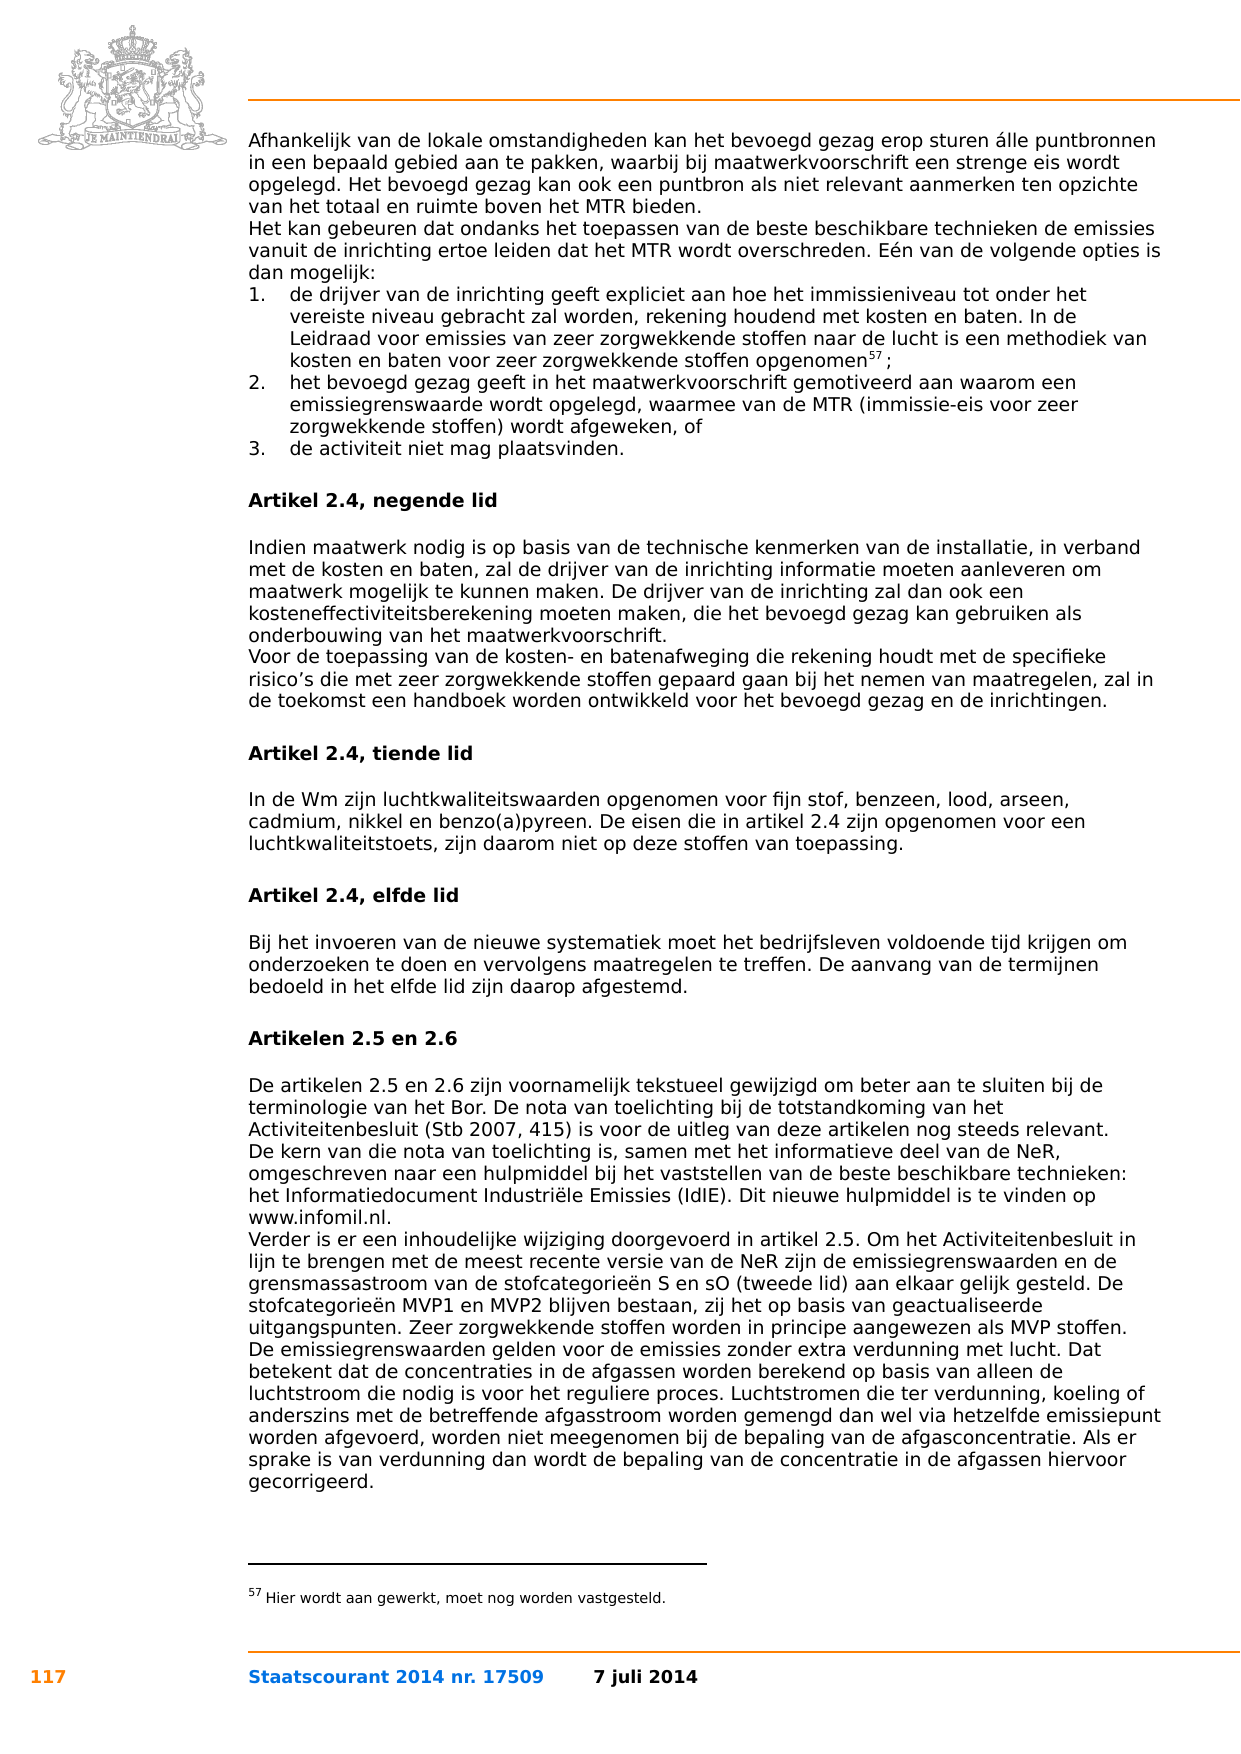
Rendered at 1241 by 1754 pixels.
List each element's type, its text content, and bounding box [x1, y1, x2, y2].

text Verder is er een inhoudelijke wijziging doorgevoerd in artikel 2.5. Om het Activiteitenbesluit in lijn te brengen met de meest recente versie van de NeR zijn de emissiegrenswaarden en de grensmassastroom van de stofcategorieën S en sO (tweede lid) aan elkaar gelijk gesteld. De stofcategorieën MVP1 en MVP2 blijven bestaan, zij het op basis van geactualiseerde uitgangspunten. Zeer zorgwekkende stoffen worden in principe aangewezen als MVP stoffen. [248, 1229, 1163, 1339]
picture [38, 25, 227, 150]
text De emissiegrenswaarden gelden voor de emissies zonder extra verdunning met lucht. Dat betekent dat de concentraties in de afgassen worden berekend op basis van alleen de luchtstroom die nodig is voor het reguliere proces. Luchtstromen die ter verdunning, koeling of anderszins met de betreffende afgasstroom worden gemengd dan wel via hetzelfde emissiepunt worden afgevoerd, worden niet meegenomen bij de bepaling van de afgasconcentratie. Als er sprake is van verdunning dan wordt de bepaling van de concentratie in de afgassen hiervoor gecorrigeerd. [248, 1339, 1163, 1493]
text De kern van die nota van toelichting is, samen met het informatieve deel van de NeR, omgeschreven naar een hulpmiddel bij het vaststellen van de beste beschikbare technieken: het Informatiedocument Industriële Emissies (IdIE). Dit nieuwe hulpmiddel is te vinden op www.infomil.nl. [248, 1141, 1163, 1229]
subtitle Artikel 2.4, tiende lid [248, 742, 1163, 764]
text Voor de toepassing van de kosten- en batenafweging die rekening houdt met de specifieke risico’s die met zeer zorgwekkende stoffen gepaard gaan bij het nemen van maatregelen, zal in de toekomst een handboek worden ontwikkeld voor het bevoegd gezag en de inrichtingen. [248, 646, 1163, 712]
text Bij het invoeren van de nieuwe systematiek moet het bedrijfsleven voldoende tijd krijgen om onderzoeken te doen en vervolgens maatregelen te treffen. De aanvang van de termijnen bedoeld in het elfde lid zijn daarop afgestemd. [248, 932, 1163, 998]
text Hier wordt aan gewerkt, moet nog worden vastgesteld. [248, 1586, 1163, 1608]
text Afhankelijk van de lokale omstandigheden kan het bevoegd gezag erop sturen álle puntbronnen in een bepaald gebied aan te pakken, waarbij bij maatwerkvoorschrift een strenge eis wordt opgelegd. Het bevoegd gezag kan ook een puntbron als niet relevant aanmerken ten opzichte van het totaal en ruimte boven het MTR bieden. [248, 130, 1163, 218]
subtitle Artikel 2.4, elfde lid [248, 885, 1163, 907]
text 3. de activiteit niet mag plaatsvinden. [248, 438, 1163, 459]
text In de Wm zijn luchtkwaliteitswaarden opgenomen voor fijn stof, benzeen, lood, arseen, cadmium, nikkel en benzo(a)pyreen. De eisen die in artikel 2.4 zijn opgenomen voor een luchtkwaliteitstoets, zijn daarom niet op deze stoffen van toepassing. [248, 789, 1163, 855]
text De artikelen 2.5 en 2.6 zijn voornamelijk tekstueel gewijzigd om beter aan te sluiten bij de terminologie van het Bor. De nota van toelichting bij de totstandkoming van het Activiteitenbesluit (Stb 2007, 415) is voor de uitleg van deze artikelen nog steeds relevant. [248, 1075, 1163, 1141]
text Het kan gebeuren dat ondanks het toepassen van de beste beschikbare technieken de emissies vanuit de inrichting ertoe leiden dat het MTR wordt overschreden. Eén van de volgende opties is dan mogelijk: [248, 218, 1163, 284]
subtitle Artikelen 2.5 en 2.6 [248, 1028, 1163, 1050]
subtitle Artikel 2.4, negende lid [248, 489, 1163, 512]
text Indien maatwerk nodig is op basis van de technische kenmerken van de installatie, in verband met de kosten en baten, zal de drijver van de inrichting informatie moeten aanleveren om maatwerk mogelijk te kunnen maken. De drijver van de inrichting zal dan ook een kosteneffectiviteitsberekening moeten maken, die het bevoegd gezag kan gebruiken als onderbouwing van het maatwerkvoorschrift. [248, 537, 1163, 646]
text 1. de drijver van de inrichting geeft expliciet aan hoe het immissieniveau tot onder het vereiste niveau gebracht zal worden, rekening houdend met kosten en baten. In de Leidraad voor emissies van zeer zorgwekkende stoffen naar de lucht is een methodiek van kosten en baten voor zeer zorgwekkende stoffen opgenomen; [248, 284, 1163, 372]
text 2. het bevoegd gezag geeft in het maatwerkvoorschrift gemotiveerd aan waarom een emissiegrenswaarde wordt opgelegd, waarmee van de MTR (immissie-eis voor zeer zorgwekkende stoffen) wordt afgeweken, of [248, 372, 1163, 438]
